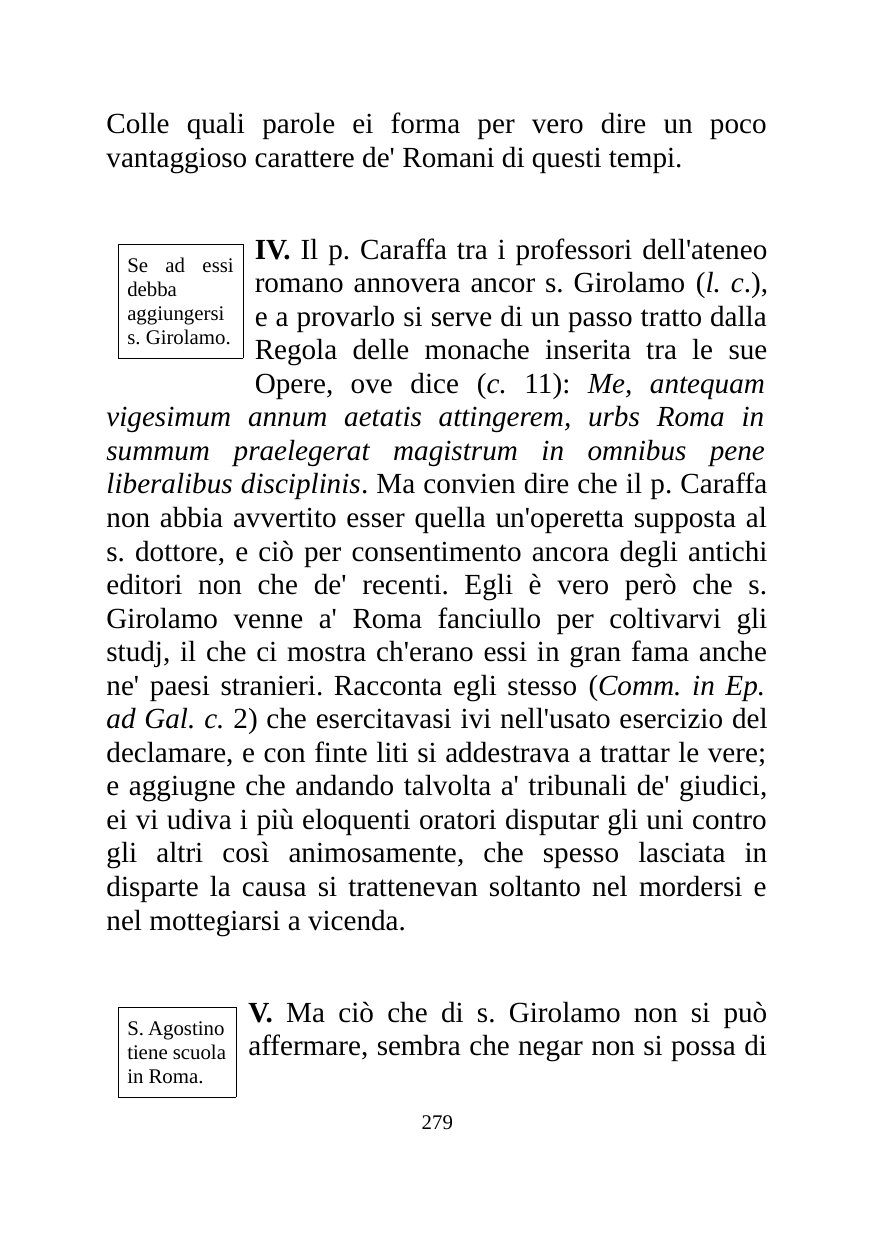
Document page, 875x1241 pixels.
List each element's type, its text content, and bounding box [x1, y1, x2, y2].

text Colle quali parole ei forma per vero dire un poco vantaggioso carattere de' Romani di questi tempi. [106, 106, 768, 173]
text Se ad essi debba aggiungersi s. Girolamo. [127, 253, 234, 349]
text IV. Il p. Caraffa tra i professori dell'ateneo romano annovera ancor s. Girolamo (l. c.), e a provarlo si serve di un passo tratto dalla Regola delle monache inserita tra le sue Opere, ove dice (c. 11): Me, antequam vigesimum annum aetatis attingerem, urbs Roma in summum praelegerat magistrum in omnibus pene liberalibus disciplinis. Ma convien dire che il p. Caraffa non abbia avvertito esser quella un'operetta supposta al s. dottore, e ciò per consentimento ancora degli antichi editori non che de' recenti. Egli è vero però che s. Girolamo venne a' Roma fanciullo per coltivarvi gli studj, il che ci mostra ch'erano essi in gran fama anche ne' paesi stranieri. Racconta egli stesso (Comm. in Ep. ad Gal. c. 2) che esercitavasi ivi nell'usato esercizio del declamare, e con finte liti si addestrava a trattar le vere; e aggiugne che andando talvolta a' tribunali de' giudici, ei vi udiva i più eloquenti oratori disputar gli uni contro gli altri così animosamente, che spesso lasciata in disparte la causa si trattenevan soltanto nel mordersi e nel mottegiarsi a vicenda. [106, 232, 768, 936]
text S. Agostino tiene scuola in Roma. [127, 1016, 227, 1088]
